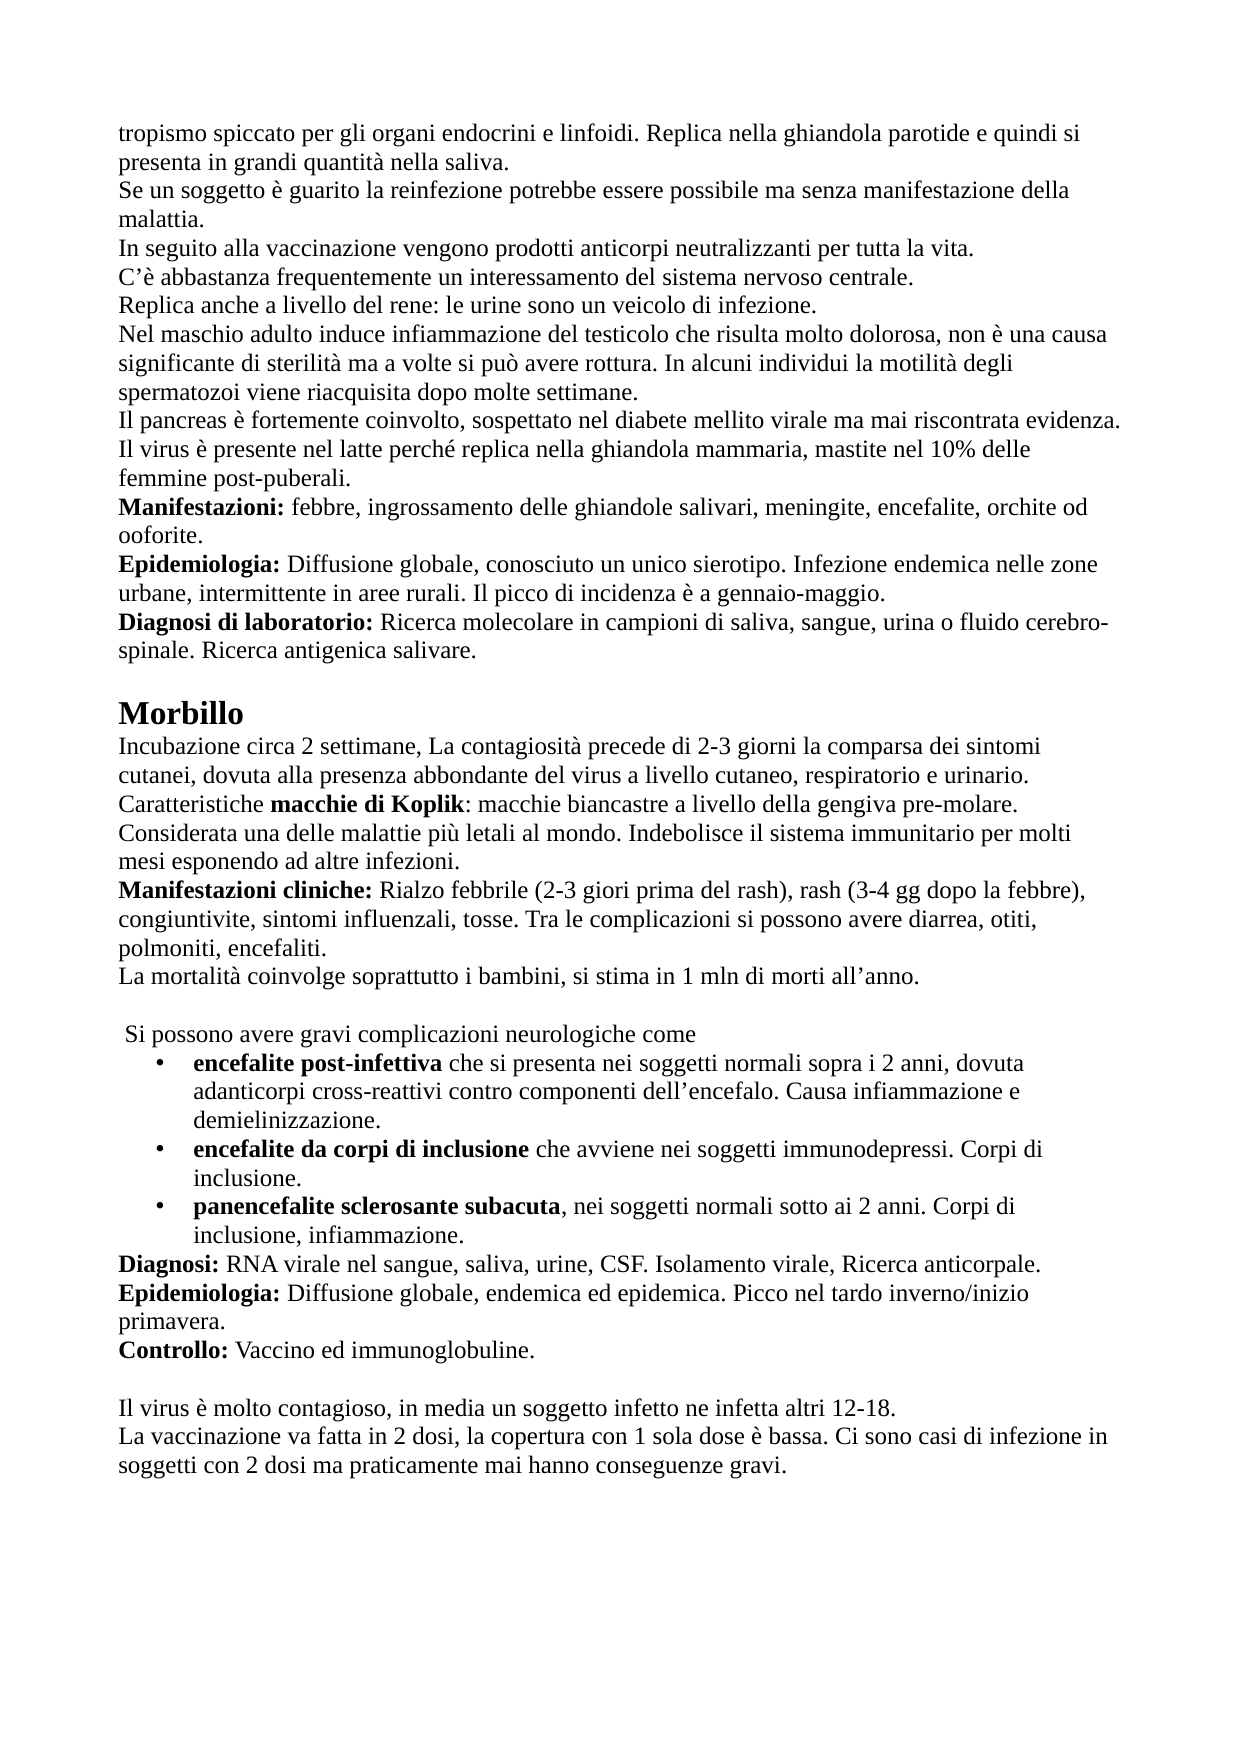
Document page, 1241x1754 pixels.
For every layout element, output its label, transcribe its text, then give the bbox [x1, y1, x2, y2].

text Controllo: Vaccino ed immunoglobuline. [118, 1335, 1122, 1364]
text Replica anche a livello del rene: le urine sono un veicolo di infezione. [118, 291, 1122, 319]
text Manifestazioni cliniche: Rialzo febbrile (2-3 giori prima del rash), rash (3-4 gg dopo la febbre), congiuntivite, sintomi influenzali, tosse. Tra le complicazioni si possono avere diarrea, otiti, polmoniti, encefaliti. [118, 875, 1122, 961]
text La vaccinazione va fatta in 2 dosi, la copertura con 1 sola dose è bassa. Ci sono casi di infezione in soggetti con 2 dosi ma praticamente mai hanno conseguenze gravi. [118, 1421, 1122, 1479]
text C’è abbastanza frequentemente un interessamento del sistema nervoso centrale. [118, 262, 1122, 291]
list encefalite da corpi di inclusione che avviene nei soggetti immunodepressi. Corpi di inclusione. [156, 1134, 1122, 1191]
text Diagnosi: RNA virale nel sangue, saliva, urine, CSF. Isolamento virale, Ricerca anticorpale. [118, 1249, 1122, 1278]
text Il virus è molto contagioso, in media un soggetto infetto ne infetta altri 12-18. [118, 1393, 1122, 1421]
text Si possono avere gravi complicazioni neurologiche come [118, 1019, 1122, 1048]
text Epidemiologia: Diffusione globale, conosciuto un unico sierotipo. Infezione endemica nelle zone urbane, intermittente in aree rurali. Il picco di incidenza è a gennaio-maggio. [118, 549, 1122, 607]
text Incubazione circa 2 settimane, La contagiosità precede di 2-3 giorni la comparsa dei sintomi cutanei, dovuta alla presenza abbondante del virus a livello cutaneo, respiratorio e urinario. [118, 731, 1122, 789]
list panencefalite sclerosante subacuta, nei soggetti normali sotto ai 2 anni. Corpi di inclusione, infiammazione. [156, 1191, 1122, 1249]
text La mortalità coinvolge soprattutto i bambini, si stima in 1 mln di morti all’anno. [118, 961, 1122, 990]
text Il pancreas è fortemente coinvolto, sospettato nel diabete mellito virale ma mai riscontrata evidenza. [118, 406, 1122, 434]
text Morbillo [118, 693, 1122, 731]
text Il virus è presente nel latte perché replica nella ghiandola mammaria, mastite nel 10% delle femmine post-puberali. [118, 434, 1122, 492]
text Nel maschio adulto induce infiammazione del testicolo che risulta molto dolorosa, non è una causa significante di sterilità ma a volte si può avere rottura. In alcuni individui la motilità degli spermatozoi viene riacquisita dopo molte settimane. [118, 319, 1122, 406]
text In seguito alla vaccinazione vengono prodotti anticorpi neutralizzanti per tutta la vita. [118, 233, 1122, 262]
text Considerata una delle malattie più letali al mondo. Indebolisce il sistema immunitario per molti mesi esponendo ad altre infezioni. [118, 818, 1122, 875]
list encefalite post-infettiva che si presenta nei soggetti normali sopra i 2 anni, dovuta adanticorpi cross-reattivi contro componenti dell’encefalo. Causa infiammazione e demielinizzazione. [156, 1048, 1122, 1134]
text Caratteristiche macchie di Koplik: macchie biancastre a livello della gengiva pre-molare. [118, 789, 1122, 818]
text Diagnosi di laboratorio: Ricerca molecolare in campioni di saliva, sangue, urina o fluido cerebro-spinale. Ricerca antigenica salivare. [118, 607, 1122, 664]
text Se un soggetto è guarito la reinfezione potrebbe essere possibile ma senza manifestazione della malattia. [118, 176, 1122, 233]
text Manifestazioni: febbre, ingrossamento delle ghiandole salivari, meningite, encefalite, orchite od ooforite. [118, 492, 1122, 549]
text Epidemiologia: Diffusione globale, endemica ed epidemica. Picco nel tardo inverno/inizio primavera. [118, 1278, 1122, 1335]
text tropismo spiccato per gli organi endocrini e linfoidi. Replica nella ghiandola parotide e quindi si presenta in grandi quantità nella saliva. [118, 118, 1122, 176]
